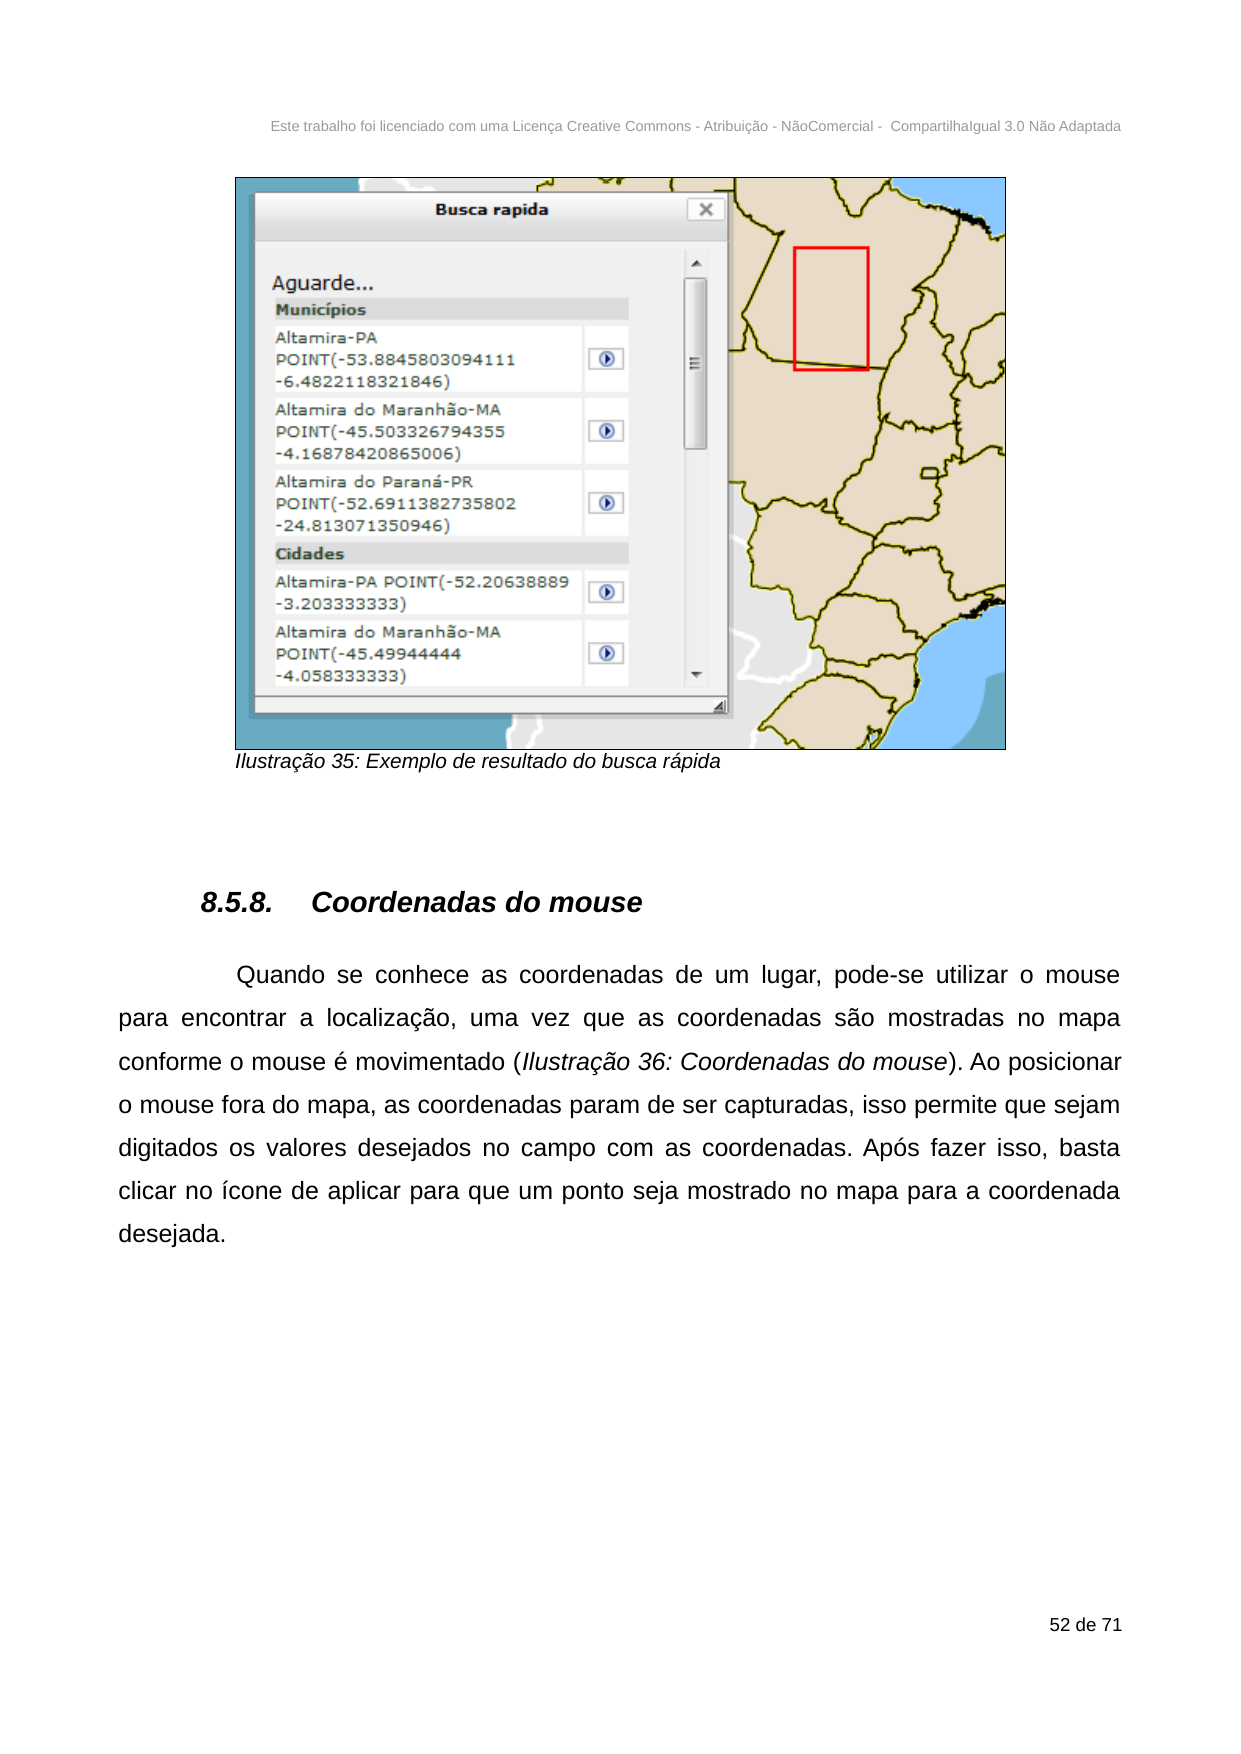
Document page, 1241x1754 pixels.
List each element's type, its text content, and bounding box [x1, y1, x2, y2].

picture [236, 178, 1005, 749]
subtitle Coordenadas do mouse [163, 885, 1122, 919]
text Ilustração 35: Exemplo de resultado do busca rápida [235, 750, 1005, 773]
text Quando se conhece as coordenadas de um lugar, pode-se utilizar o mouse para encontrar a localização, uma vez que as coordenadas são mostradas no mapa conforme o mouse é movimentado (Ilustração 36: Coordenadas do mouse). Ao posicionar o mouse fora do mapa, as coordenadas param de ser capturadas, isso permite que sejam digitados os valores desejados no campo com as coordenadas. Após fazer isso, basta clicar no ícone de aplicar para que um ponto seja mostrado no mapa para a coordenada desejada. [118, 960, 1122, 1248]
